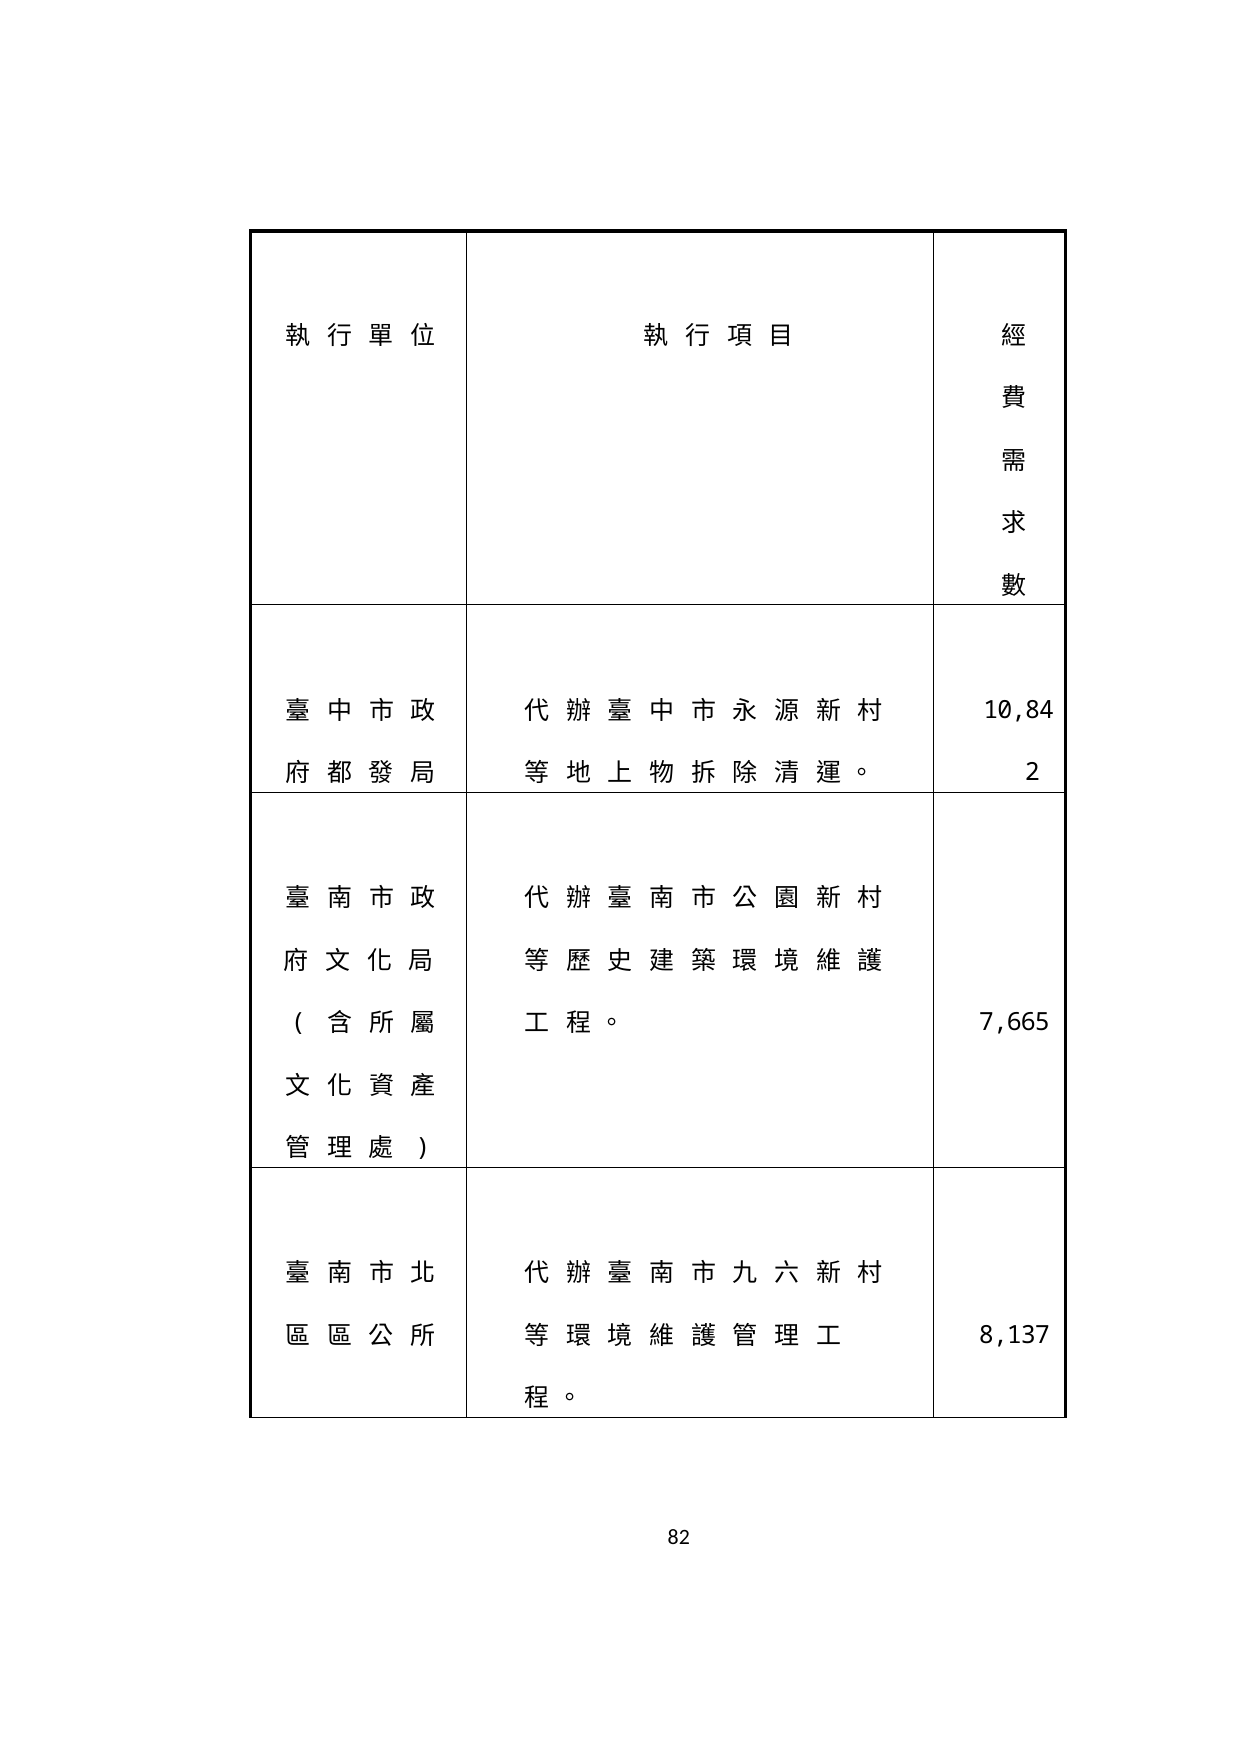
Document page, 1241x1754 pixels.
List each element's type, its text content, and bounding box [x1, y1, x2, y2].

table_cell 臺南市政府文化局(含所屬文化資產管理處) [252, 793, 466, 1167]
table_header 執行單位 [252, 233, 466, 604]
table_cell 臺南市北區區公所 [252, 1168, 466, 1417]
table_header 經費 需求數 [934, 233, 1064, 604]
table_cell 代辦臺南市公園新村等歷史建築環境維護工程。 [467, 793, 933, 1167]
table_cell 10,842 [934, 605, 1064, 792]
table_cell 代辦臺中市永源新村等地上物拆除清運。 [467, 605, 933, 792]
table_header 執行項目 [467, 233, 933, 604]
table_cell 8,137 [934, 1168, 1064, 1417]
table_cell 代辦臺南市九六新村等環境維護管理工程。 [467, 1168, 933, 1417]
table_cell 7,665 [934, 793, 1064, 1167]
table_cell 臺中市政府都發局 [252, 605, 466, 792]
